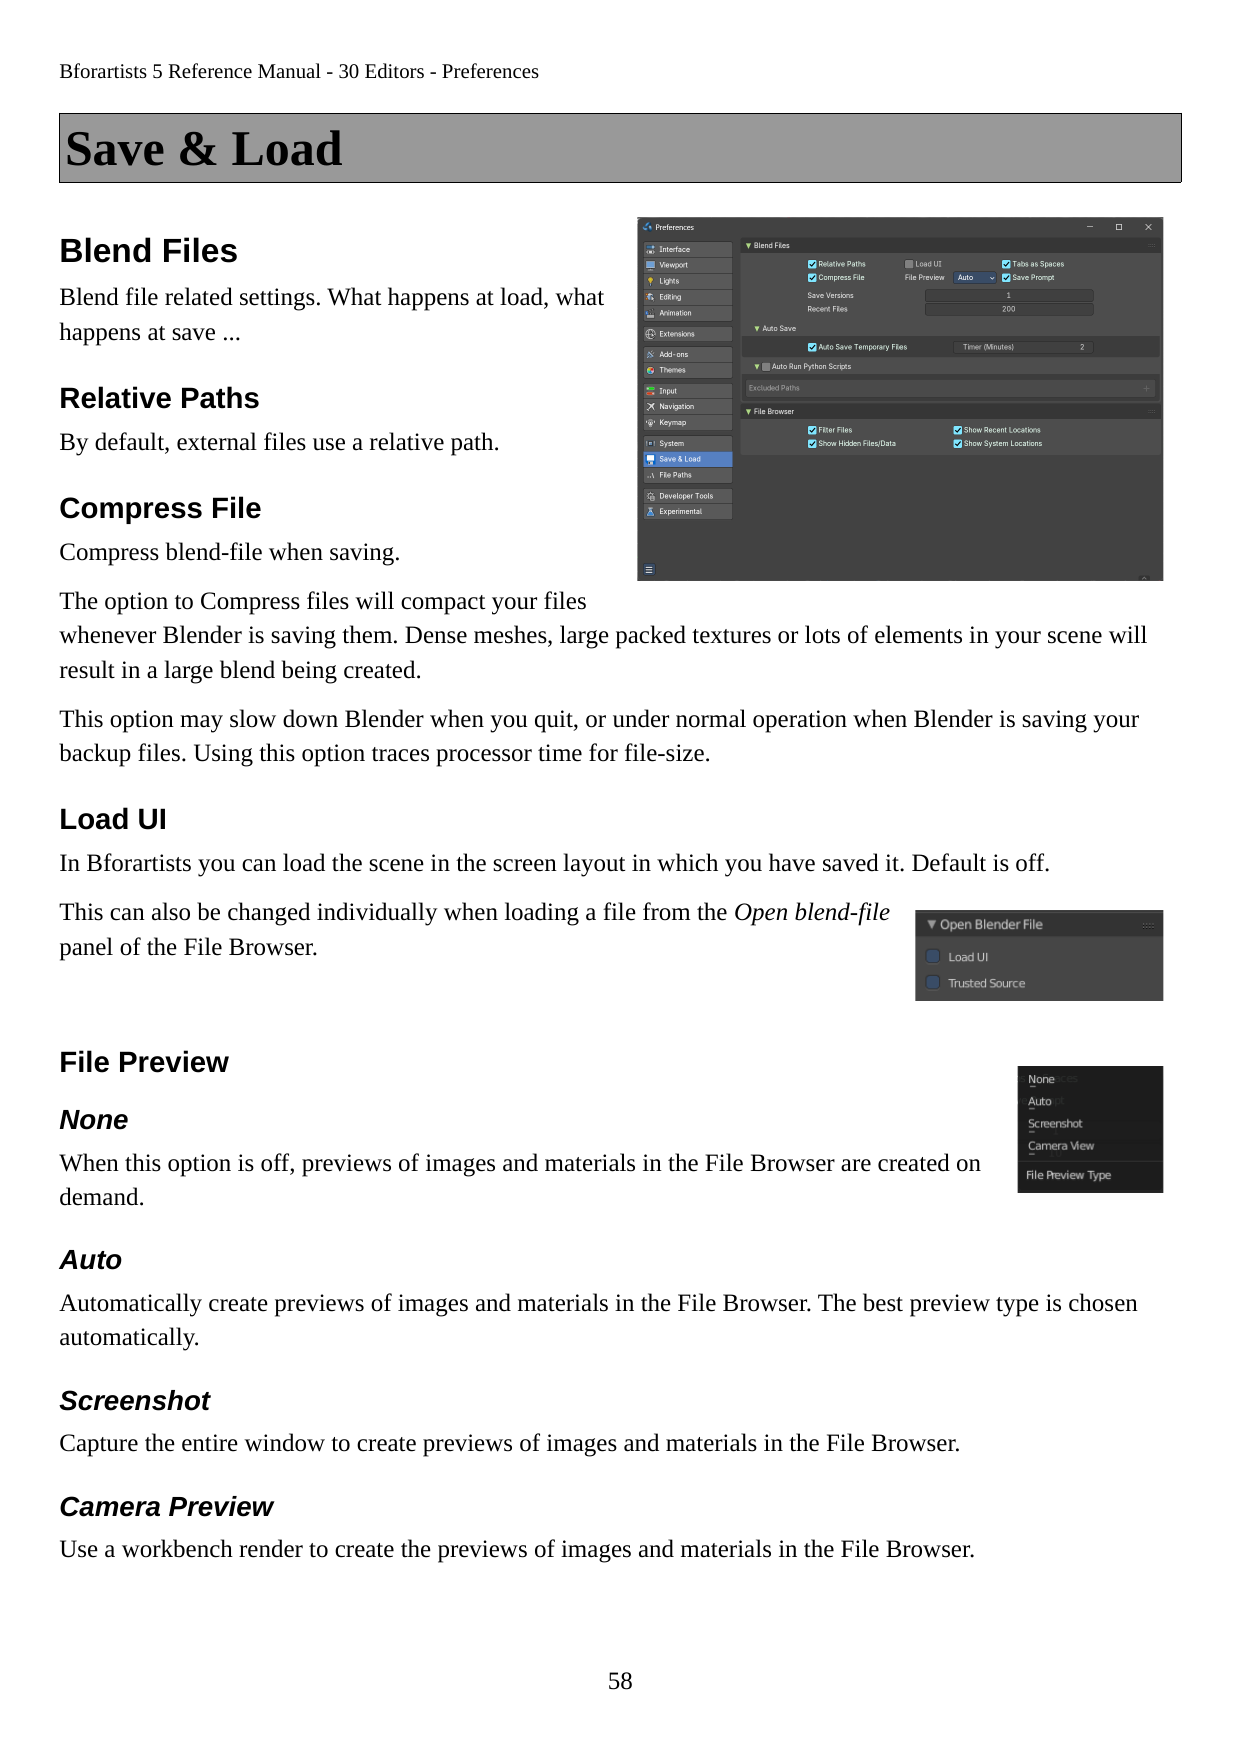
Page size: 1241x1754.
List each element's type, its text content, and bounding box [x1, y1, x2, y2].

text By default, external files use a relative path. [59, 427, 637, 456]
subtitle [1164, 231, 1181, 270]
text The option to Compress files will compact your files whenever Blender is saving them. Dense meshes, large packed textures or lots of elements in your scene will result in a large blend being created. [59, 586, 1181, 683]
subtitle Blend Files [59, 231, 637, 270]
subtitle None [59, 1103, 1017, 1135]
text Use a workbench render to create the previews of images and materials in the File Browser. [59, 1534, 1181, 1563]
subtitle Auto [59, 1244, 1181, 1276]
subtitle Screenshot [59, 1384, 1181, 1416]
subtitle [1164, 491, 1181, 524]
subtitle File Preview [59, 1044, 1181, 1078]
text When this option is off, previews of images and materials in the File Browser are created on demand. [59, 1148, 1181, 1211]
text Blend file related settings. What happens at load, what happens at save ... [59, 282, 637, 346]
picture [637, 217, 1164, 581]
text In Bforartists you can load the scene in the screen layout in which you have saved it. Default is off. [59, 848, 1181, 877]
subtitle Compress File [59, 491, 637, 524]
subtitle [1164, 1103, 1181, 1135]
text Compress blend-file when saving. [59, 537, 637, 566]
table_header Save & Load [60, 114, 1181, 182]
picture [915, 910, 1164, 1001]
subtitle Camera Preview [59, 1490, 1181, 1522]
subtitle [1164, 381, 1181, 414]
text Automatically create previews of images and materials in the File Browser. The best preview type is chosen automatically. [59, 1288, 1181, 1351]
subtitle Load UI [59, 802, 1181, 836]
text Capture the entire window to create previews of images and materials in the File Browser. [59, 1428, 1181, 1457]
text This can also be changed individually when loading a file from the Open blend-file panel of the File Browser. [59, 897, 1181, 961]
picture [1017, 1066, 1164, 1193]
text This option may slow down Blender when you quit, or under normal operation when Blender is saving your backup files. Using this option traces processor time for file-size. [59, 704, 1181, 767]
subtitle Relative Paths [59, 381, 637, 414]
